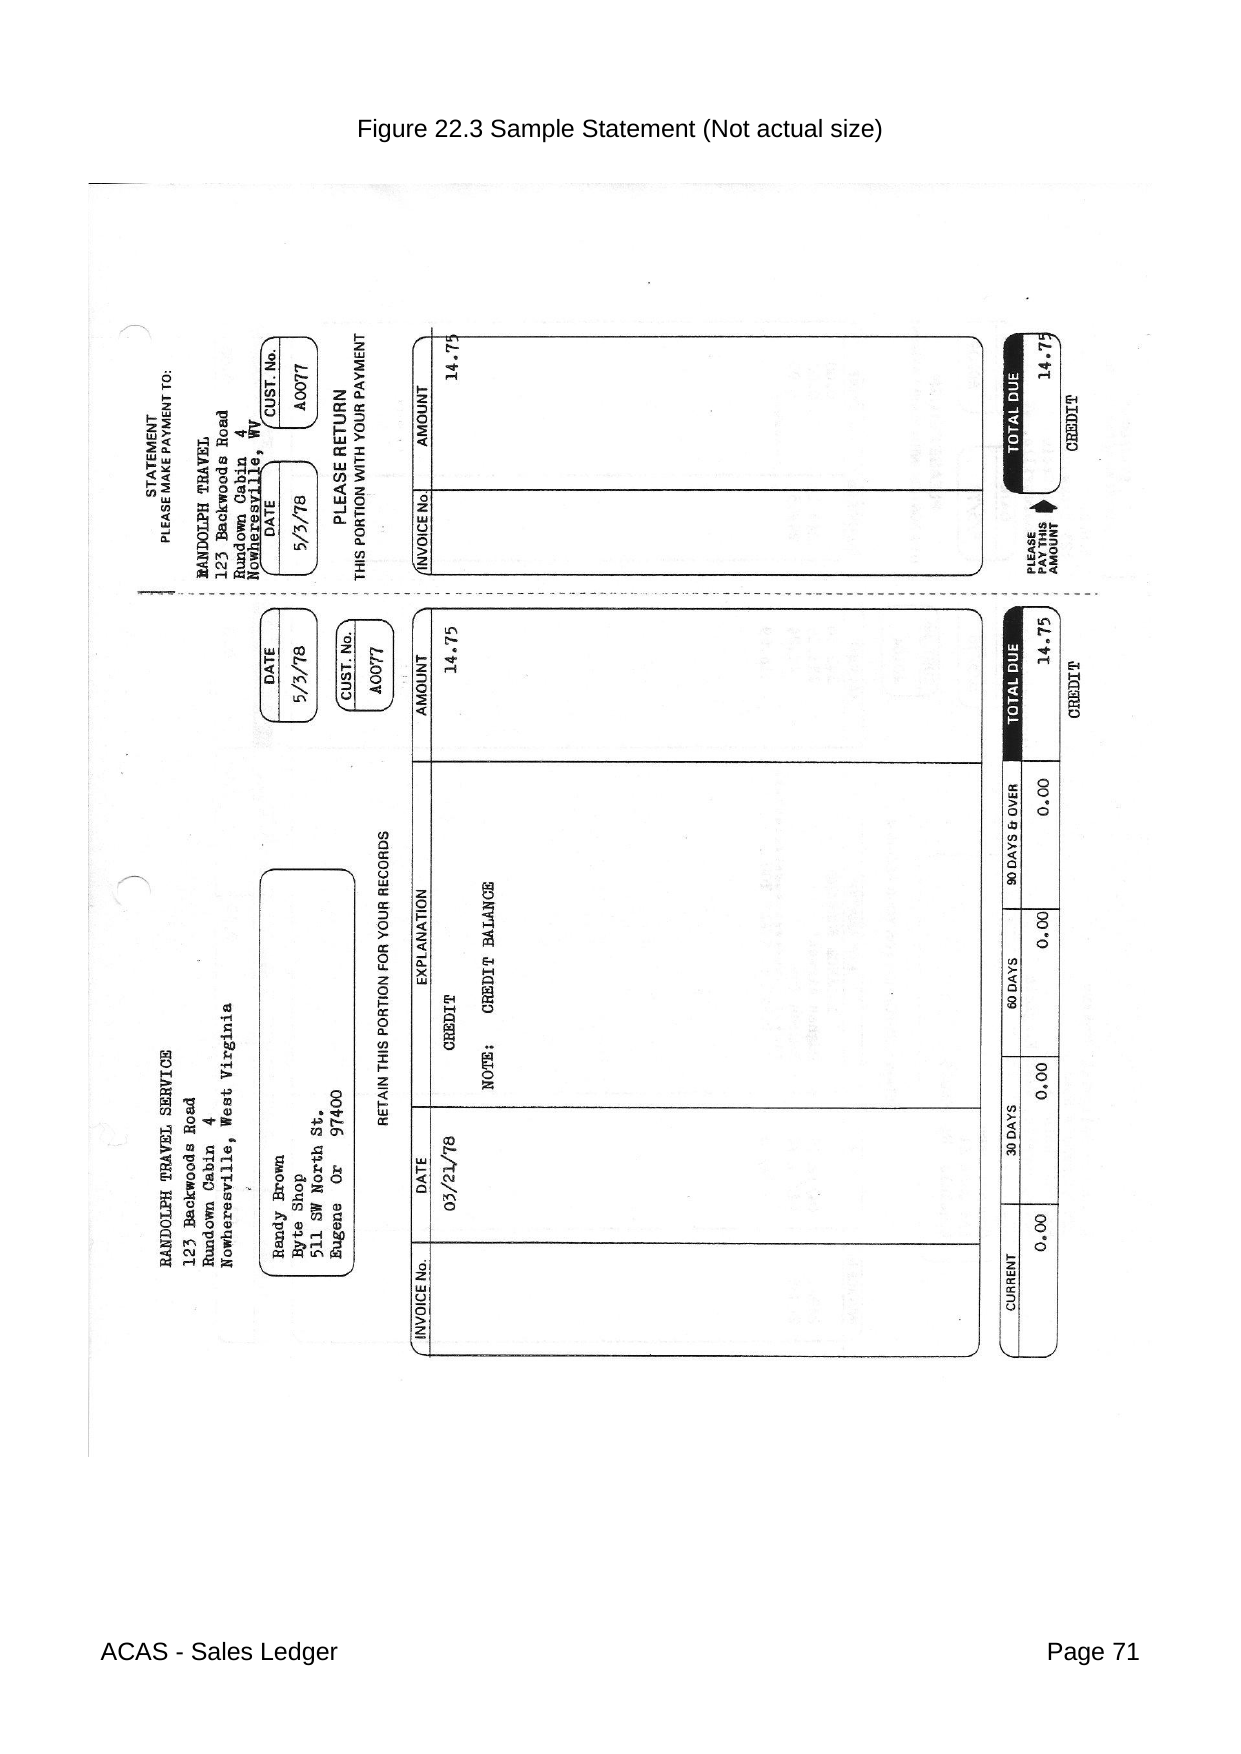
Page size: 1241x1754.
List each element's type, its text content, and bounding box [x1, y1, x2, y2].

text Figure 22.3 Sample Statement (Not actual size) [100, 113, 1140, 142]
picture [88, 183, 1152, 1457]
